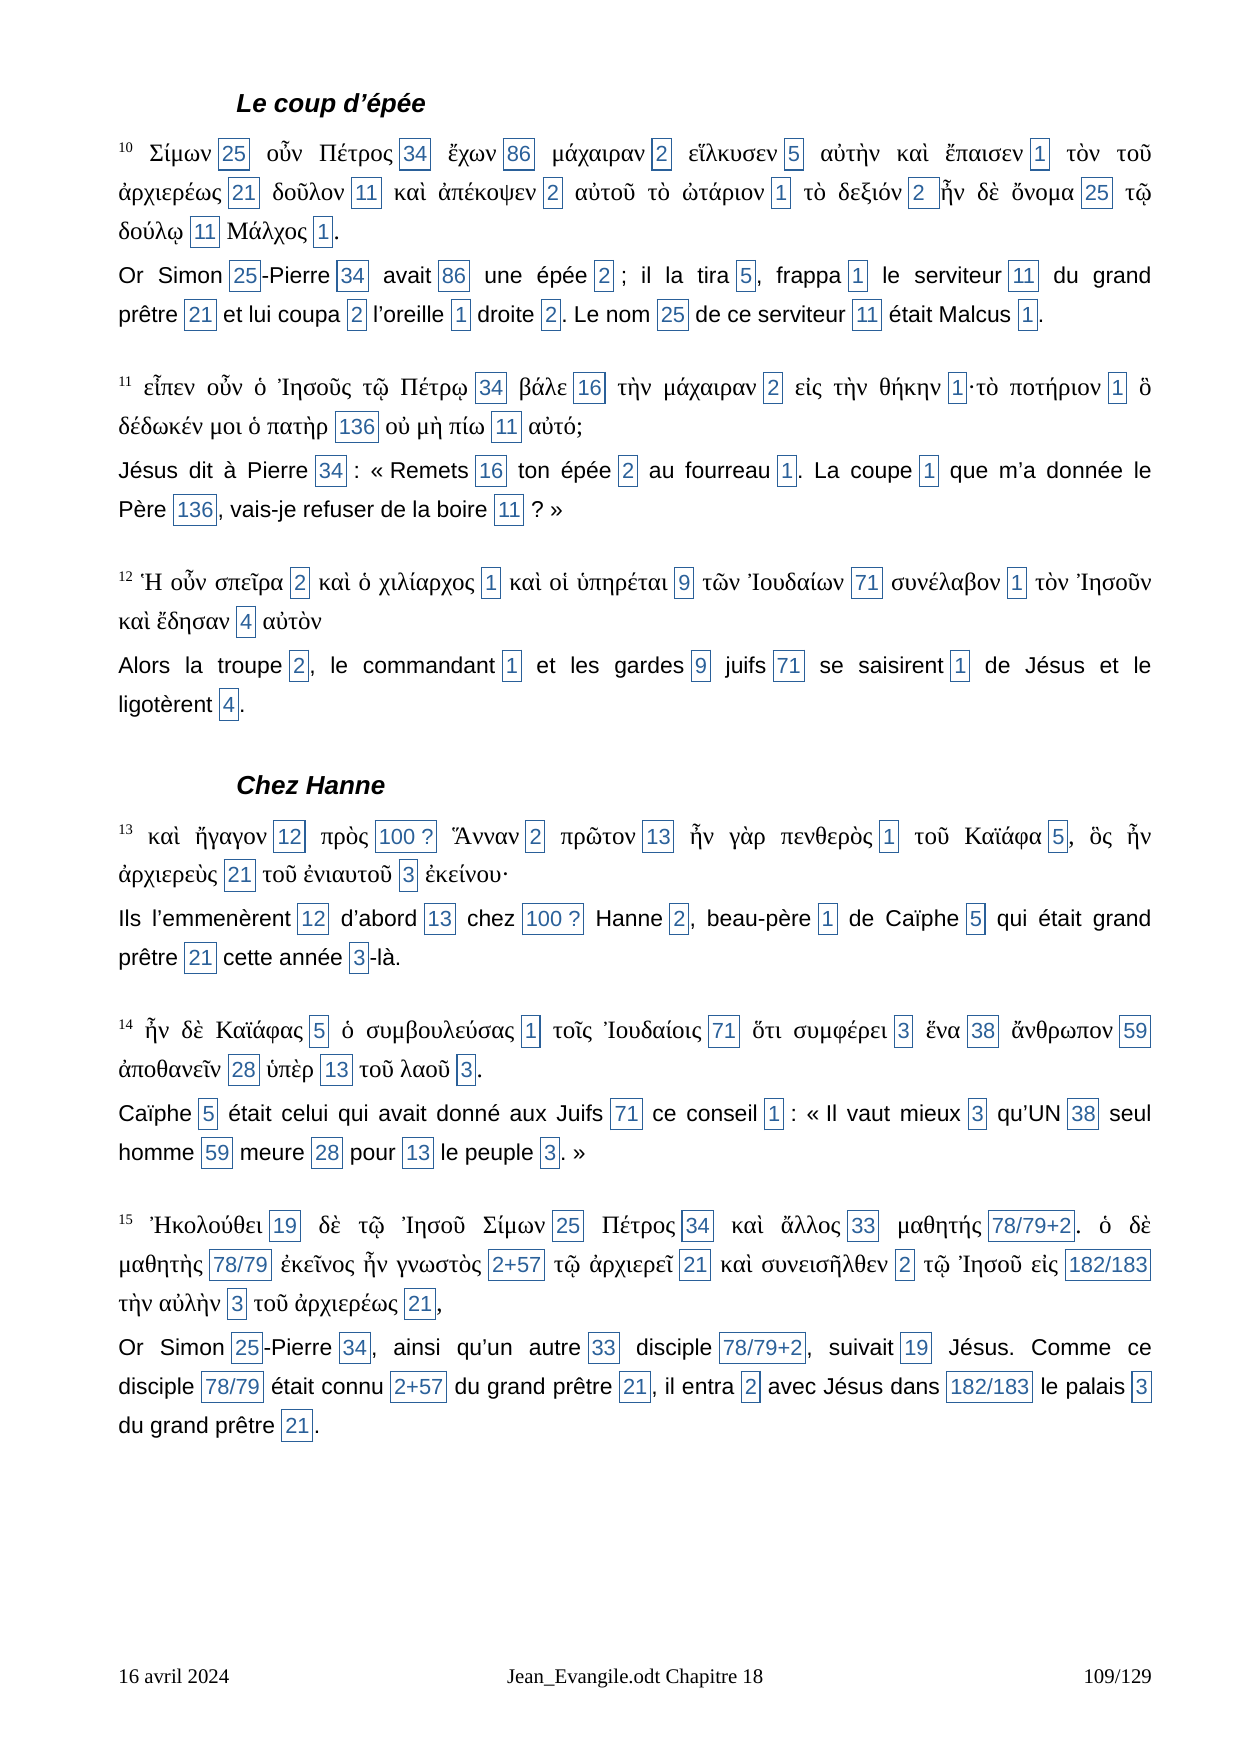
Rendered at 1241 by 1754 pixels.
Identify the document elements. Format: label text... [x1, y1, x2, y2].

text Or Simon 25-Pierre 34, ainsi qu’un autre 33 disciple 78/79+2, suivait 19 Jésus. Comme ce disciple 78/79 était connu 2+57 du grand prêtre 21, il entra 2 avec Jésus dans 182/183 le palais 3 du grand prêtre 21. [118, 1332, 1152, 1442]
text Alors la troupe 2, le commandant 1 et les gardes 9 juifs 71 se saisirent 1 de Jésus et le ligotèrent 4. [118, 649, 1152, 721]
text Ils l’emmenèrent 12 d’abord 13 chez 100 ? Hanne 2, beau-père 1 de Caïphe 5 qui était grand prêtre 21 cette année 3-là. [118, 903, 1152, 974]
text Caïphe 5 était celui qui avait donné aux Juifs 71 ce conseil 1 : « Il vaut mieux 3 qu’UN 38 seul homme 59 meure 28 pour 13 le peuple 3. » [118, 1098, 1152, 1169]
text 12 Ἡ οὖν σπεῖρα 2 καὶ ὁ χιλίαρχος 1 καὶ οἱ ὑπηρέται 9 τῶν Ἰουδαίων 71 συνέλαβον 1 τὸν Ἰησοῦν καὶ ἔδησαν 4 αὐτὸν [118, 567, 1152, 638]
text 14 ἦν δὲ Καϊάφας 5 ὁ συμβουλεύσας 1 τοῖς Ἰουδαίοις 71 ὅτι συμφέρει 3 ἕνα 38 ἄνθρωπον 59 ἀποθανεῖν 28 ὑπὲρ 13 τοῦ λαοῦ 3. [118, 1015, 1152, 1086]
text 11 εἶπεν οὖν ὁ Ἰησοῦς τῷ Πέτρῳ 34 βάλε 16 τὴν μάχαιραν 2 εἰς τὴν θήκην 1·τὸ ποτήριον 1 ὃ δέδωκέν μοι ὁ πατὴρ 136 οὐ μὴ πίω 11 αὐτό; [118, 372, 1152, 443]
text Or Simon 25-Pierre 34 avait 86 une épée 2 ; il la tira 5, frappa 1 le serviteur 11 du grand prêtre 21 et lui coupa 2 l’oreille 1 droite 2. Le nom 25 de ce serviteur 11 était Malcus 1. [118, 260, 1152, 331]
text 13 καὶ ἤγαγον 12 πρὸς 100 ? Ἅνναν 2 πρῶτον 13 ἦν γὰρ πενθερὸς 1 τοῦ Καϊάφα 5, ὃς ἦν ἀρχιερεὺς 21 τοῦ ἐνιαυτοῦ 3 ἐκείνου· [118, 820, 1152, 892]
subtitle Le coup d’épée [236, 88, 1152, 118]
text 15 Ἠκολούθει 19 δὲ τῷ Ἰησοῦ Σίμων 25 Πέτρος 34 καὶ ἄλλος 33 μαθητής 78/79+2. ὁ δὲ μαθητὴς 78/79 ἐκεῖνος ἦν γνωστὸς 2+57 τῷ ἀρχιερεῖ 21 καὶ συνεισῆλθεν 2 τῷ Ἰησοῦ εἰς 182/183 τὴν αὐλὴν 3 τοῦ ἀρχιερέως 21, [118, 1210, 1152, 1320]
subtitle Chez Hanne [236, 771, 1152, 800]
text 10 Σίμων 25 οὖν Πέτρος 34 ἔχων 86 μάχαιραν 2 εἵλκυσεν 5 αὐτὴν καὶ ἔπαισεν 1 τὸν τοῦ ἀρχιερέως 21 δοῦλον 11 καὶ ἀπέκοψεν 2 αὐτοῦ τὸ ὠτάριον 1 τὸ δεξιόν 2 ἦν δὲ ὄνομα 25 τῷ δούλῳ 11 Μάλχος 1. [118, 138, 1152, 248]
text Jésus dit à Pierre 34 : « Remets 16 ton épée 2 au fourreau 1. La coupe 1 que m’a donnée le Père 136, vais-je refuser de la boire 11 ? » [118, 454, 1152, 526]
